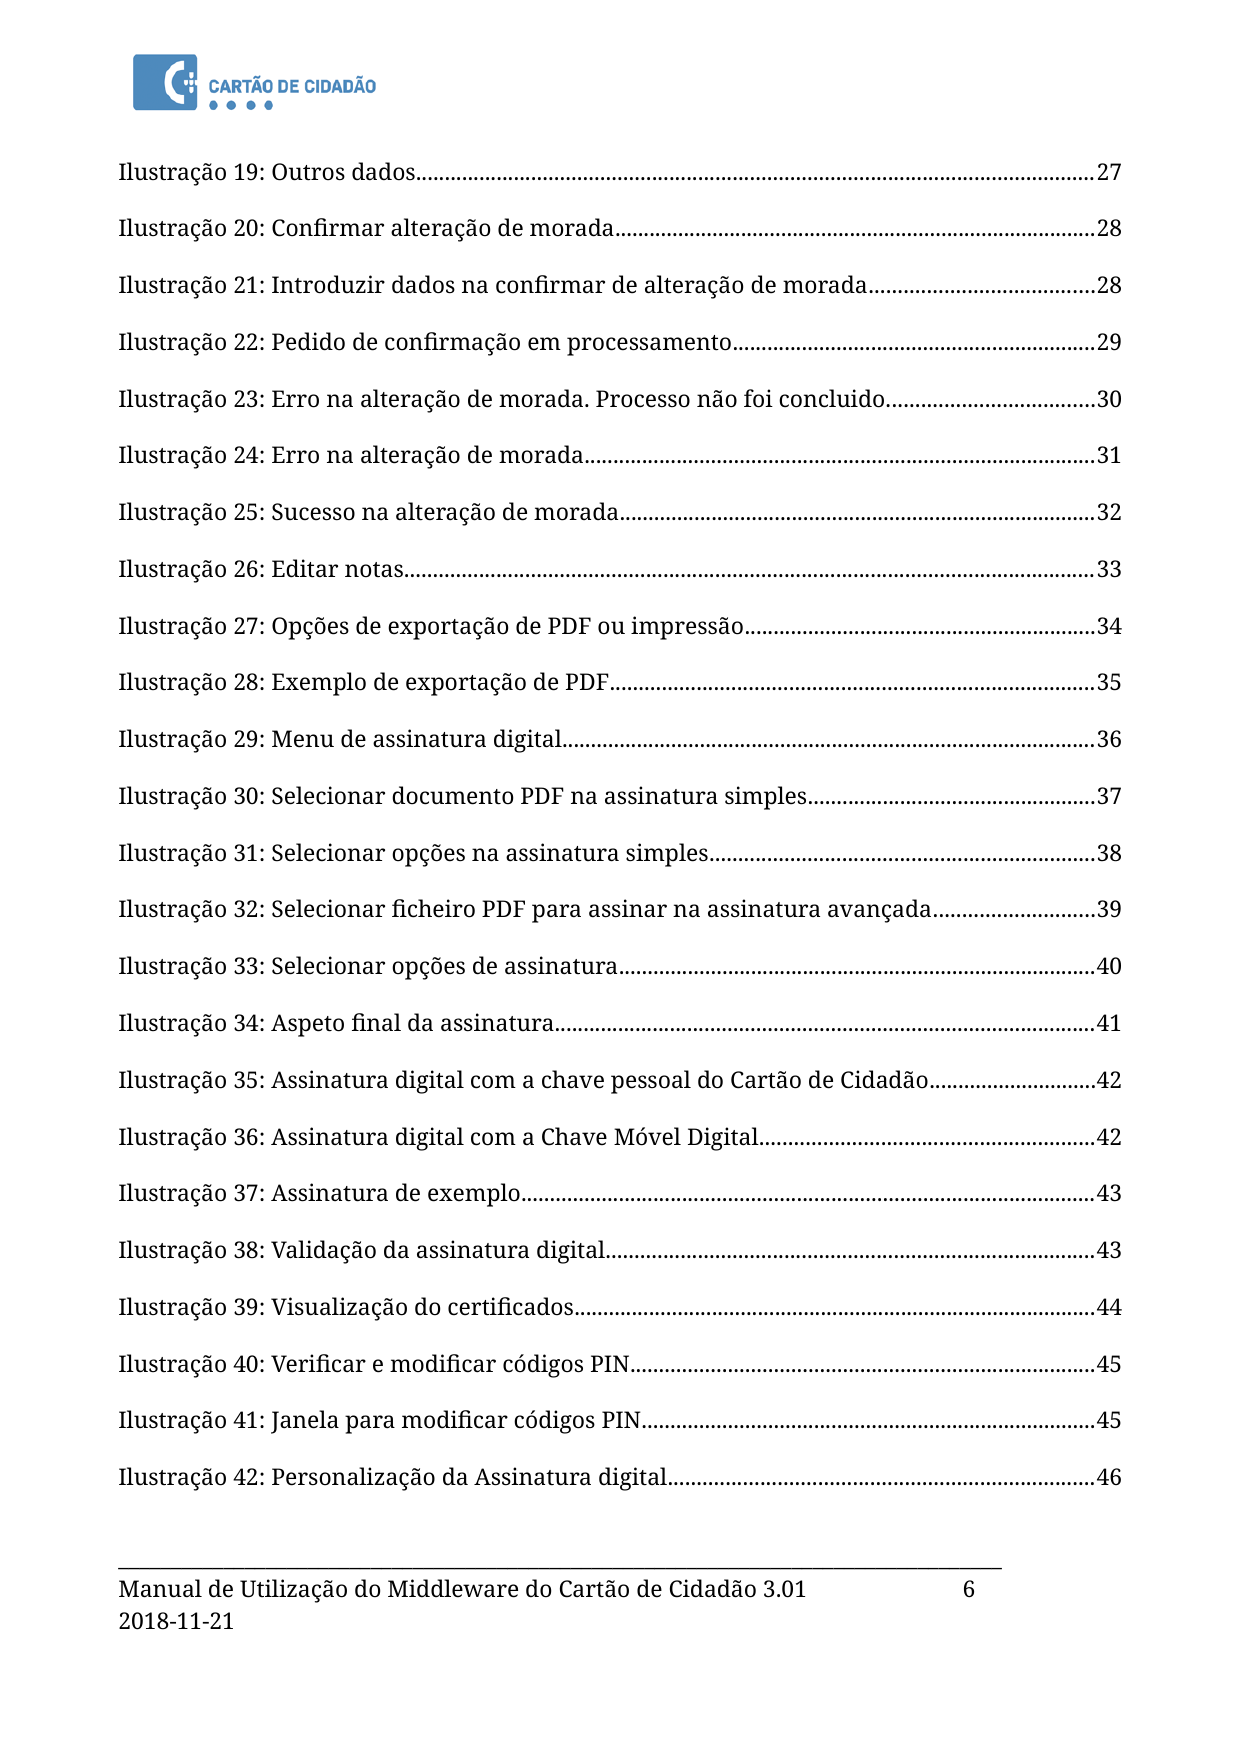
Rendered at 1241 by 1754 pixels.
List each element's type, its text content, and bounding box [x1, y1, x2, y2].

text Ilustração 42: Personalização da Assinatura digital 46 [118, 1461, 1122, 1492]
text Ilustração 37: Assinatura de exemplo 43 [118, 1177, 1122, 1208]
text Ilustração 29: Menu de assinatura digital 36 [118, 723, 1122, 754]
text Ilustração 39: Visualização do certificados 44 [118, 1291, 1122, 1322]
text Ilustração 19: Outros dados 27 [118, 155, 1122, 187]
text Ilustração 24: Erro na alteração de morada 31 [118, 439, 1122, 471]
text Ilustração 27: Opções de exportação de PDF ou impressão 34 [118, 609, 1122, 641]
text Ilustração 20: Confirmar alteração de morada 28 [118, 212, 1122, 243]
text Ilustração 30: Selecionar documento PDF na assinatura simples 37 [118, 780, 1122, 811]
text Ilustração 35: Assinatura digital com a chave pessoal do Cartão de Cidadão 42 [118, 1064, 1122, 1095]
text Ilustração 41: Janela para modificar códigos PIN 45 [118, 1404, 1122, 1436]
text Ilustração 25: Sucesso na alteração de morada 32 [118, 496, 1122, 527]
text Ilustração 32: Selecionar ficheiro PDF para assinar na assinatura avançada 39 [118, 893, 1122, 925]
text Ilustração 36: Assinatura digital com a Chave Móvel Digital 42 [118, 1121, 1122, 1152]
text Ilustração 40: Verificar e modificar códigos PIN 45 [118, 1348, 1122, 1379]
text Ilustração 23: Erro na alteração de morada. Processo não foi concluido. 30 [118, 382, 1122, 414]
text Ilustração 26: Editar notas 33 [118, 553, 1122, 584]
text Ilustração 22: Pedido de confirmação em processamento 29 [118, 326, 1122, 357]
text Ilustração 33: Selecionar opções de assinatura 40 [118, 950, 1122, 981]
text Ilustração 34: Aspeto final da assinatura 41 [118, 1007, 1122, 1038]
text Ilustração 28: Exemplo de exportação de PDF 35 [118, 666, 1122, 698]
text Ilustração 21: Introduzir dados na confirmar de alteração de morada 28 [118, 269, 1122, 300]
text Ilustração 31: Selecionar opções na assinatura simples 38 [118, 837, 1122, 868]
text Ilustração 38: Validação da assinatura digital 43 [118, 1234, 1122, 1265]
picture [130, 47, 423, 118]
